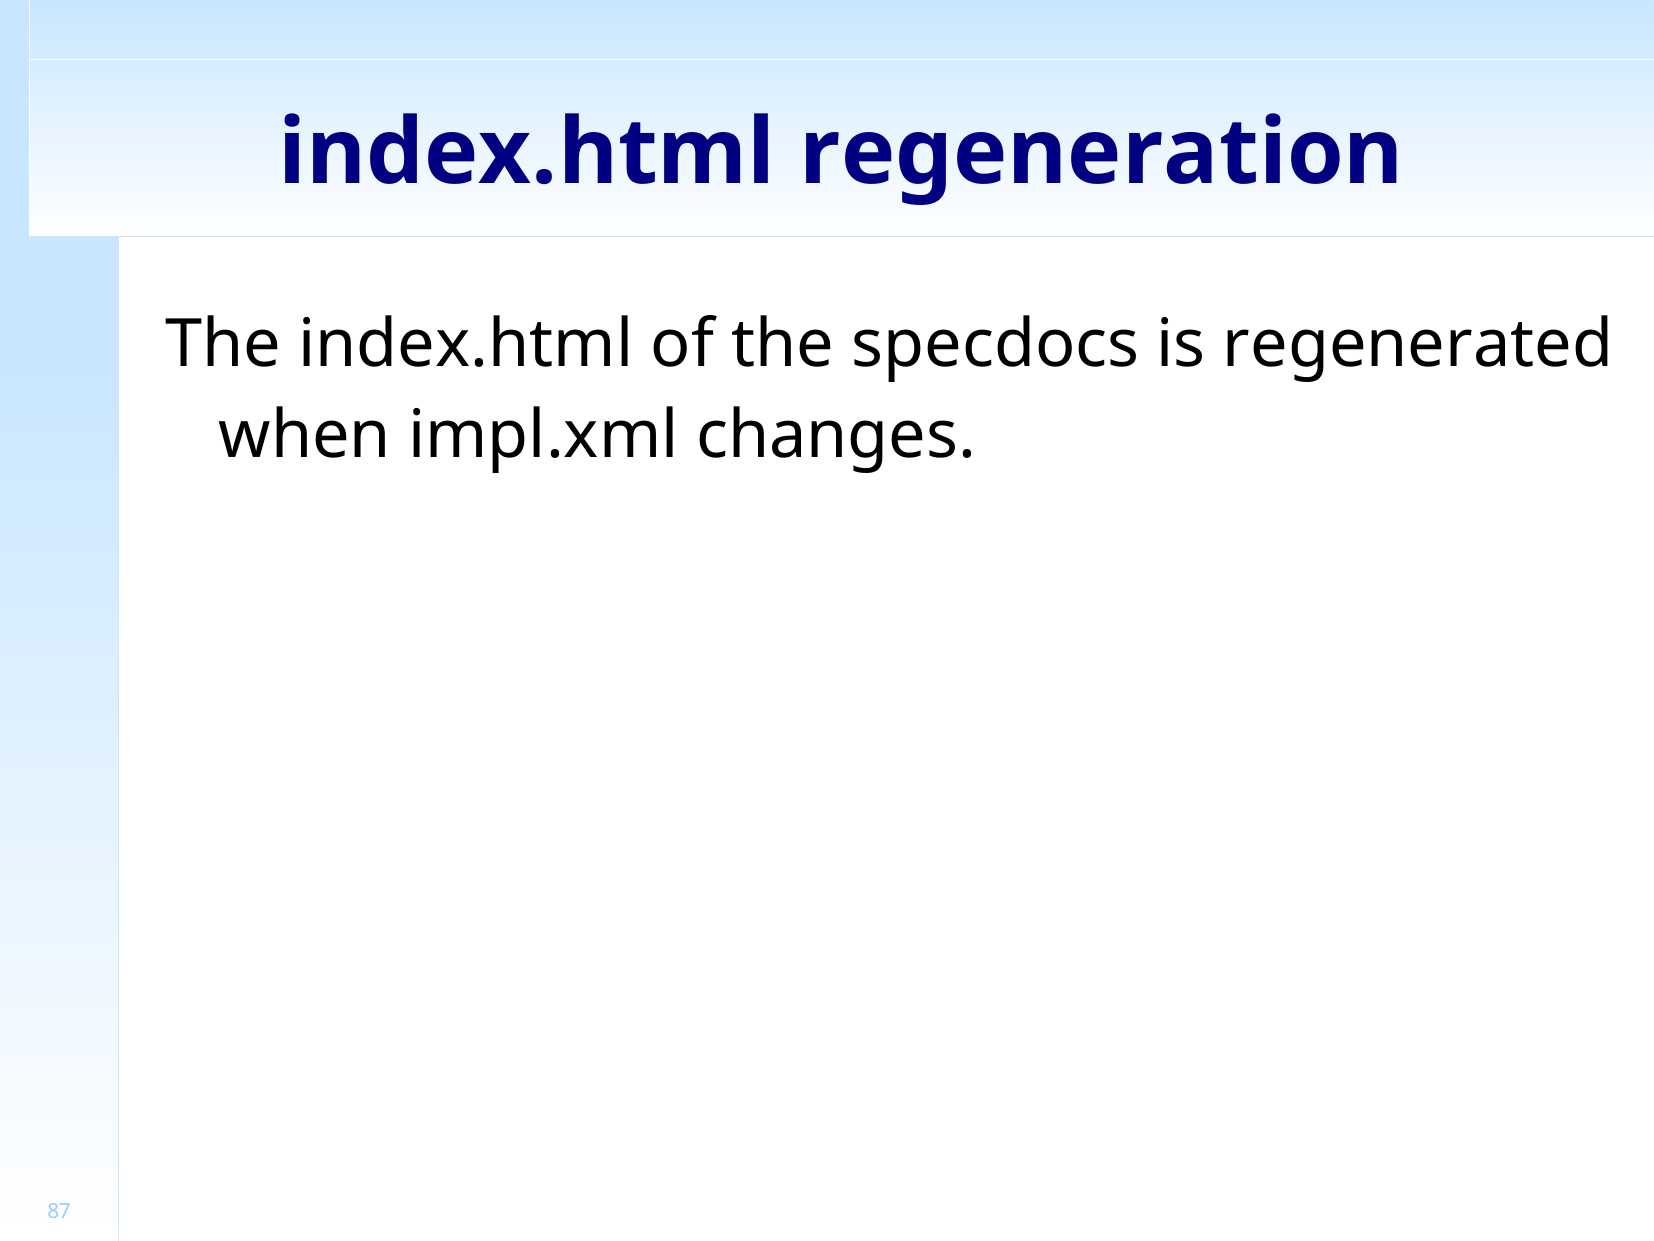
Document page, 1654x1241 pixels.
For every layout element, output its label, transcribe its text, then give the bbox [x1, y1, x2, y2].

list The index.html of the specdocs is regenerated when impl.xml changes. [147, 295, 1625, 1182]
title index.html regeneration [29, 59, 1654, 237]
